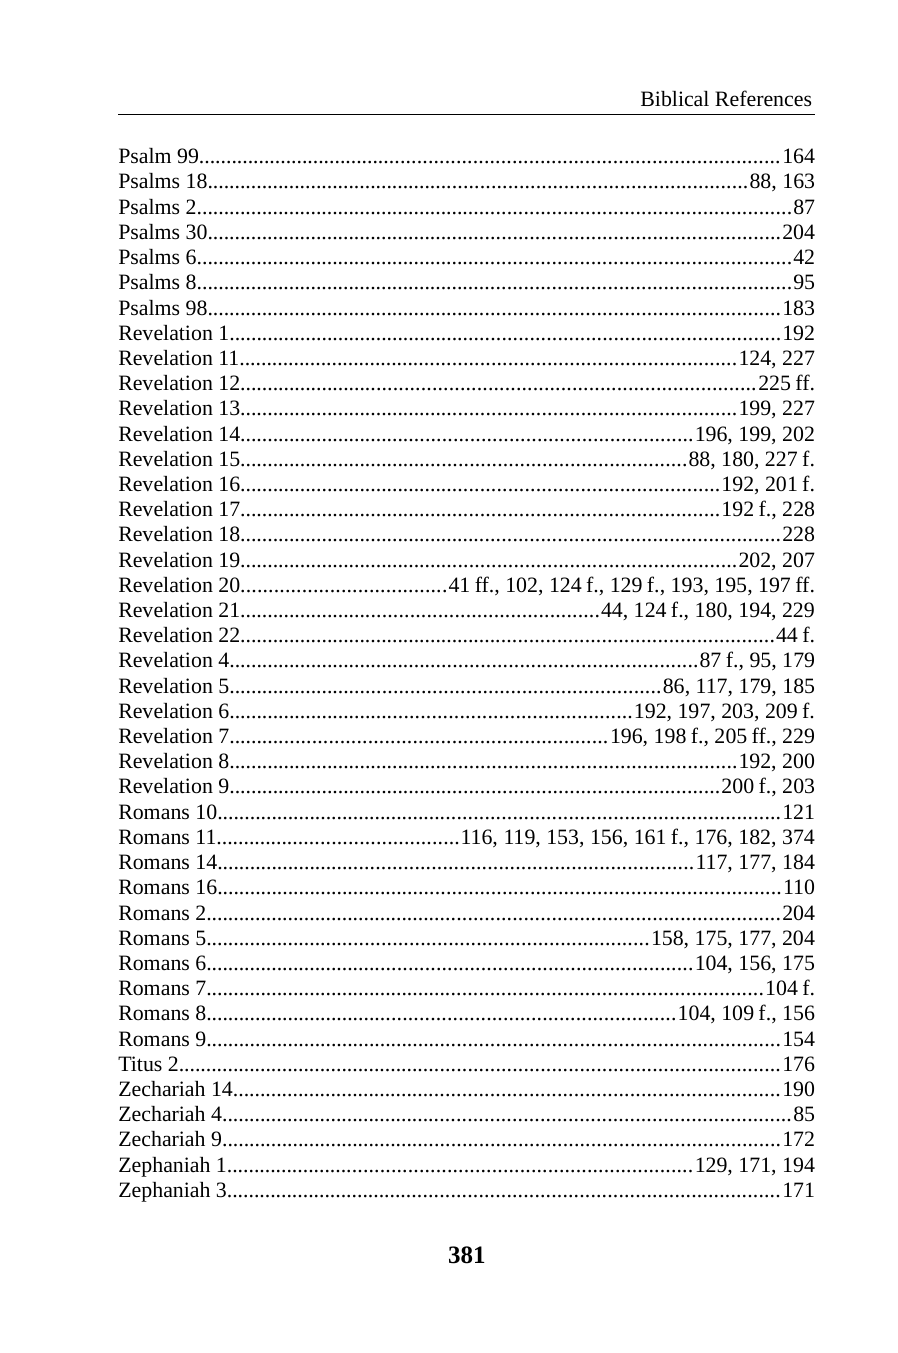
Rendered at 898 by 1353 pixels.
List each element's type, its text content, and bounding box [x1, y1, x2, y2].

text Romans 6 104, 156, 175 [118, 950, 815, 975]
text Psalm 99 164 [118, 143, 815, 168]
text Revelation 21 44, 124 f., 180, 194, 229 [118, 597, 815, 622]
text Psalms 18 88, 163 [118, 168, 815, 194]
text Revelation 1 192 [118, 320, 815, 345]
text Revelation 4 87 f., 95, 179 [118, 647, 815, 673]
text Revelation 22 44 f. [118, 622, 815, 647]
text Revelation 6 192, 197, 203, 209 f. [118, 698, 815, 723]
text Revelation 18 228 [118, 521, 815, 547]
text Romans 5 158, 175, 177, 204 [118, 925, 815, 950]
text Revelation 9 200 f., 203 [118, 773, 815, 799]
text Psalms 98 183 [118, 294, 815, 320]
text Revelation 14 196, 199, 202 [118, 421, 815, 446]
text Revelation 19 202, 207 [118, 547, 815, 572]
text Romans 9 154 [118, 1026, 815, 1051]
text Revelation 16 192, 201 f. [118, 471, 815, 496]
text Romans 2 204 [118, 899, 815, 925]
text Romans 10 121 [118, 799, 815, 824]
text Zechariah 9 172 [118, 1126, 815, 1152]
text Romans 11 116, 119, 153, 156, 161 f., 176, 182, 374 [118, 824, 815, 849]
text Romans 7 104 f. [118, 975, 815, 1000]
text Revelation 17 192 f., 228 [118, 496, 815, 521]
text Revelation 12 225 ff. [118, 370, 815, 395]
text Romans 14 117, 177, 184 [118, 849, 815, 874]
text Zephaniah 3 171 [118, 1177, 815, 1202]
text Titus 2 176 [118, 1051, 815, 1076]
text Zechariah 4 85 [118, 1101, 815, 1126]
text Psalms 8 95 [118, 269, 815, 294]
text Revelation 7 196, 198 f., 205 ff., 229 [118, 723, 815, 748]
text Psalms 6 42 [118, 244, 815, 269]
text Revelation 5 86, 117, 179, 185 [118, 673, 815, 698]
text Psalms 2 87 [118, 194, 815, 219]
text Revelation 11 124, 227 [118, 345, 815, 370]
text Revelation 13 199, 227 [118, 395, 815, 421]
text Zephaniah 1 129, 171, 194 [118, 1152, 815, 1177]
text Revelation 8 192, 200 [118, 748, 815, 773]
text Zechariah 14 190 [118, 1076, 815, 1101]
text Romans 8 104, 109 f., 156 [118, 1000, 815, 1026]
text Psalms 30 204 [118, 219, 815, 244]
text Revelation 15 88, 180, 227 f. [118, 446, 815, 471]
text Revelation 20 41 ff., 102, 124 f., 129 f., 193, 195, 197 ff. [118, 572, 815, 597]
text Romans 16 110 [118, 874, 815, 899]
